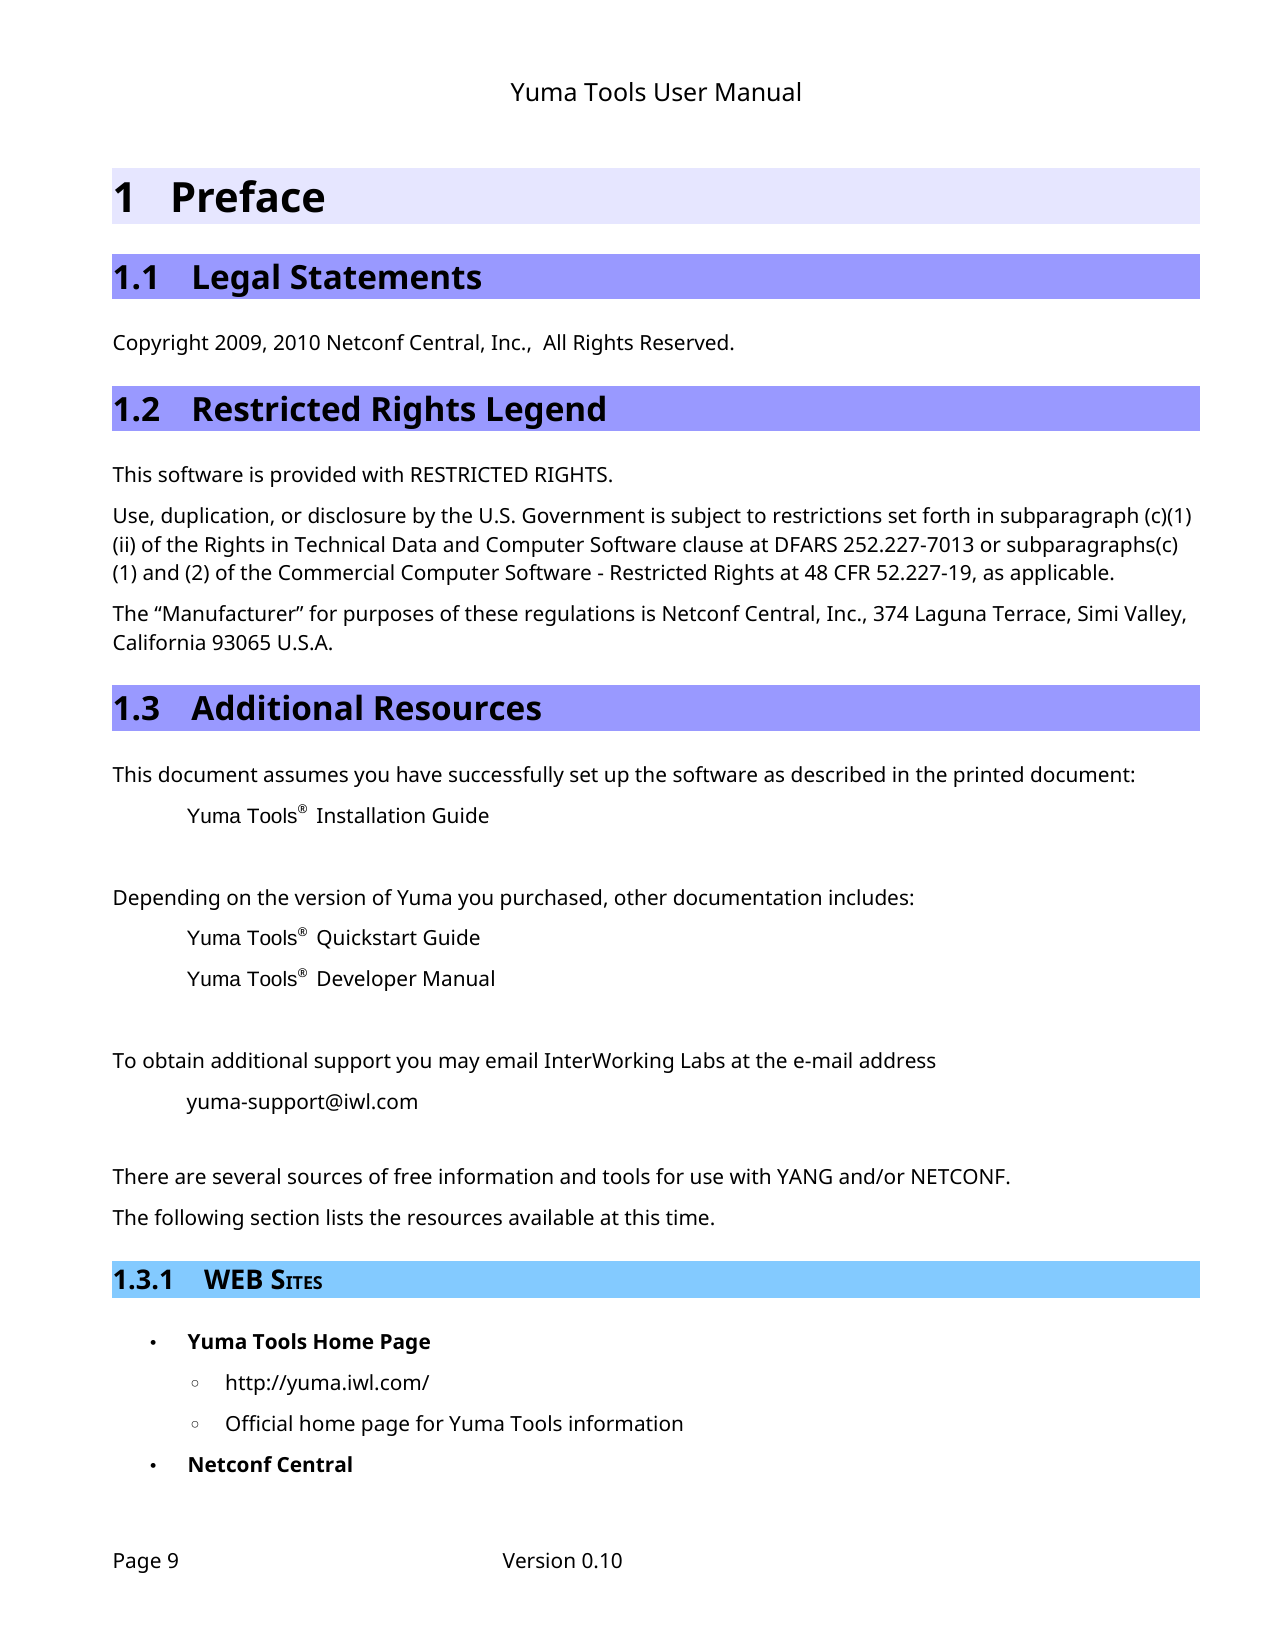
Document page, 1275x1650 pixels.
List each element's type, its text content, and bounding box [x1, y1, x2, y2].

text To obtain additional support you may email InterWorking Labs at the e-mail address [112, 1046, 1200, 1075]
subtitle WEB Sites [112, 1261, 1200, 1298]
text Yuma Tools® Installation Guide [112, 801, 1200, 829]
list http://yuma.iwl.com/ [187, 1368, 1200, 1396]
text Copyright 2009, 2010 Netconf Central, Inc., All Rights Reserved. [112, 328, 1200, 357]
text The following section lists the resources available at this time. [112, 1203, 1200, 1232]
text Yuma Tools® Developer Manual [112, 964, 1200, 993]
text yuma-support@iwl.com [112, 1087, 1200, 1116]
text Use, duplication, or disclosure by the U.S. Government is subject to restrictions set forth in subparagraph (c)(1)(ii) of the Rights in Technical Data and Computer Software clause at DFARS 252.227-7013 or subparagraphs(c)(1) and (2) of the Commercial Computer Software - Restricted Rights at 48 CFR 52.227-19, as applicable. [112, 501, 1200, 587]
list Official home page for Yuma Tools information [187, 1409, 1200, 1437]
subtitle Legal Statements [112, 254, 1200, 299]
text This document assumes you have successfully set up the software as described in the printed document: [112, 760, 1200, 788]
subtitle Restricted Rights Legend [112, 386, 1200, 431]
subtitle Additional Resources [112, 685, 1200, 731]
list Netconf Central [150, 1450, 1200, 1478]
text There are several sources of free information and tools for use with YANG and/or NETCONF. [112, 1162, 1200, 1191]
text The “Manufacturer” for purposes of these regulations is Netconf Central, Inc., 374 Laguna Terrace, Simi Valley, California 93065 U.S.A. [112, 599, 1200, 656]
text This software is provided with RESTRICTED RIGHTS. [112, 460, 1200, 489]
text Yuma Tools® Quickstart Guide [112, 923, 1200, 952]
subtitle Preface [112, 168, 1200, 224]
text Depending on the version of Yuma you purchased, other documentation includes: [112, 883, 1200, 911]
list Yuma Tools Home Page [150, 1327, 1200, 1355]
